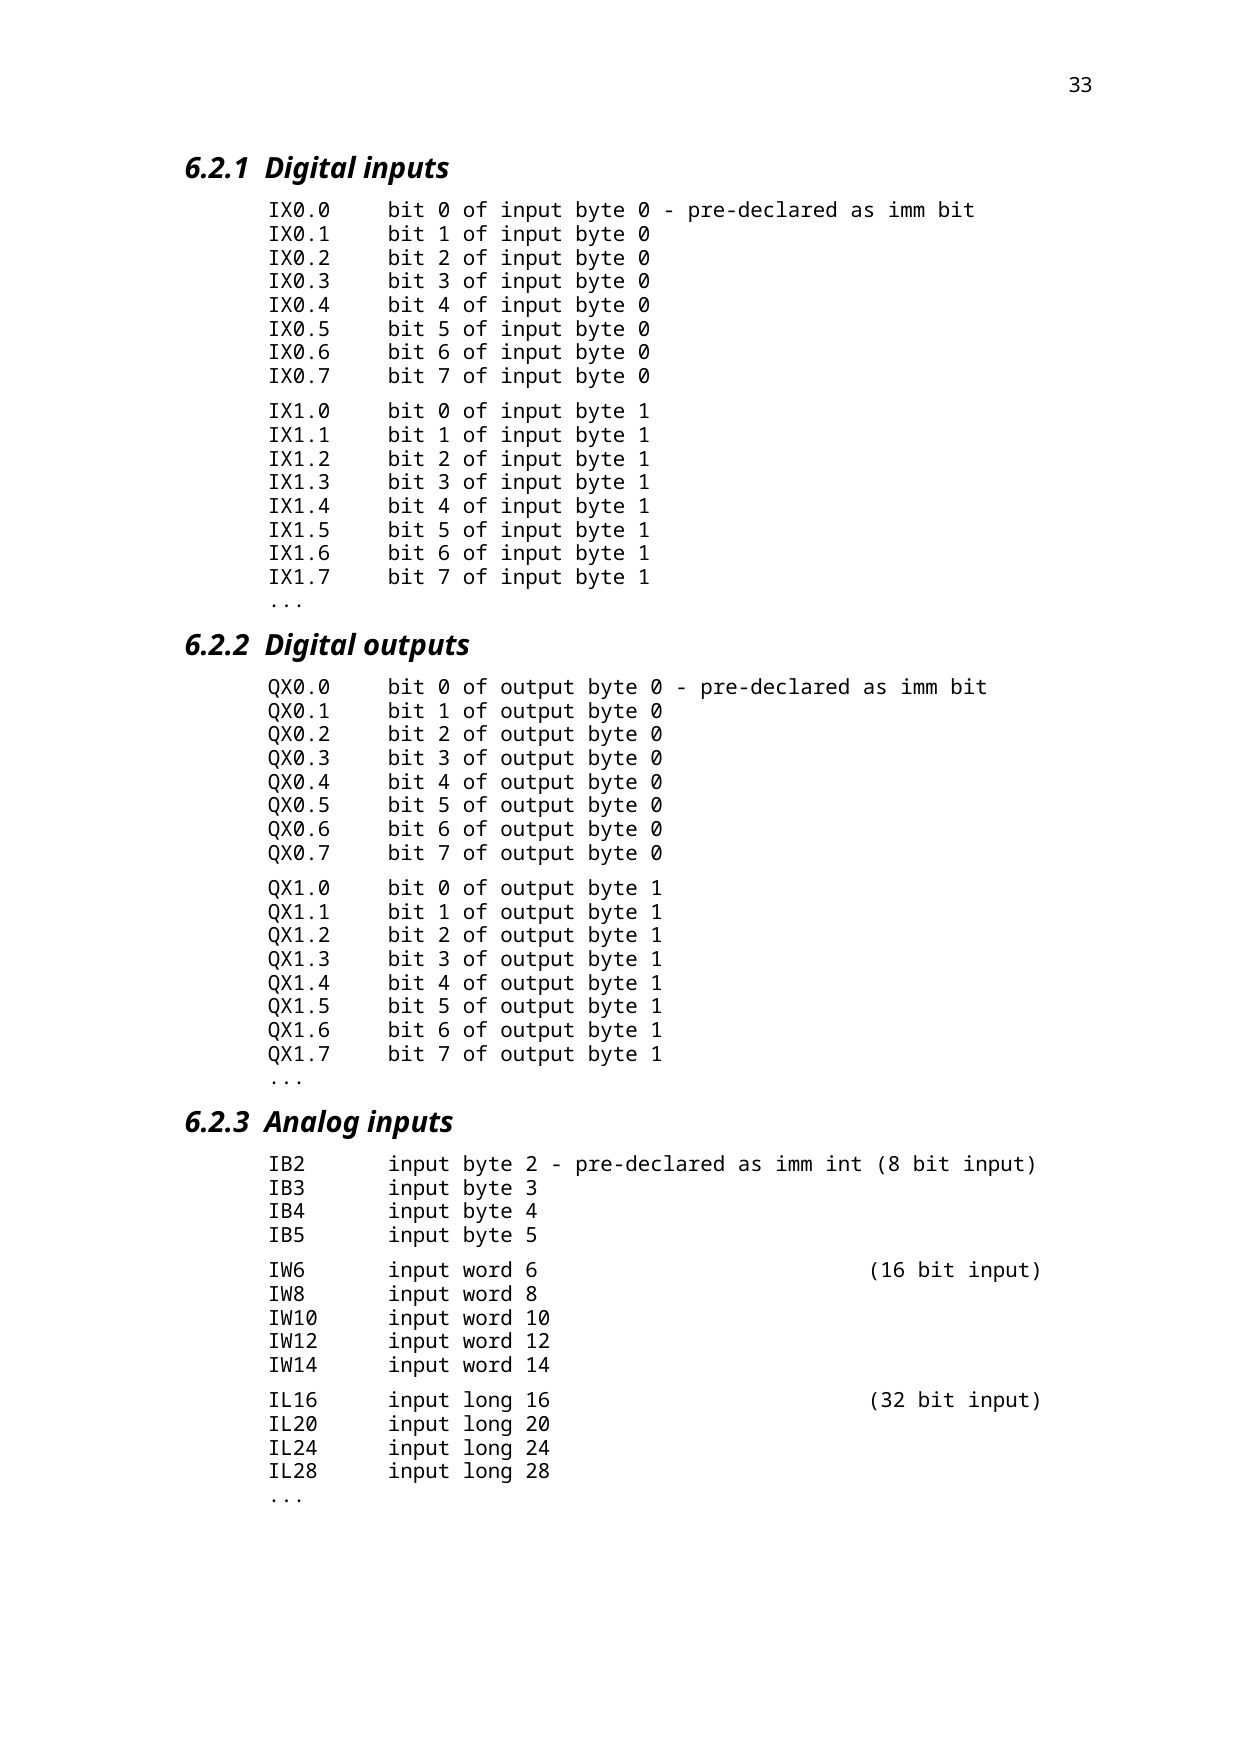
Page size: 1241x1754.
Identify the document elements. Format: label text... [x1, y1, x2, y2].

text QX1.0 bit 0 of output byte 1 QX1.1 bit 1 of output byte 1 QX1.2 bit 2 of output byte 1 QX1.3 bit 3 of output byte 1 QX1.4 bit 4 of output byte 1 QX1.5 bit 5 of output byte 1 QX1.6 bit 6 of output byte 1 QX1.7 bit 7 of output byte 1 ... [268, 877, 1092, 1089]
text IX1.0 bit 0 of input byte 1 IX1.1 bit 1 of input byte 1 IX1.2 bit 2 of input byte 1 IX1.3 bit 3 of input byte 1 IX1.4 bit 4 of input byte 1 IX1.5 bit 5 of input byte 1 IX1.6 bit 6 of input byte 1 IX1.7 bit 7 of input byte 1 ... [268, 400, 1092, 613]
text IX0.0 bit 0 of input byte 0 - pre-declared as imm bit IX0.1 bit 1 of input byte 0 IX0.2 bit 2 of input byte 0 IX0.3 bit 3 of input byte 0 IX0.4 bit 4 of input byte 0 IX0.5 bit 5 of input byte 0 IX0.6 bit 6 of input byte 0 IX0.7 bit 7 of input byte 0 [268, 199, 1092, 388]
text IB2 input byte 2 - pre-declared as imm int (8 bit input) IB3 input byte 3 IB4 input byte 4 IB5 input byte 5 [268, 1152, 1092, 1247]
subtitle Digital outputs [184, 624, 1092, 664]
text QX0.0 bit 0 of output byte 0 - pre-declared as imm bit QX0.1 bit 1 of output byte 0 QX0.2 bit 2 of output byte 0 QX0.3 bit 3 of output byte 0 QX0.4 bit 4 of output byte 0 QX0.5 bit 5 of output byte 0 QX0.6 bit 6 of output byte 0 QX0.7 bit 7 of output byte 0 [268, 676, 1092, 865]
text IL16 input long 16 (32 bit input) IL20 input long 20 IL24 input long 24 IL28 input long 28 ... [268, 1389, 1092, 1507]
subtitle Analog inputs [184, 1101, 1092, 1141]
subtitle Digital inputs [184, 148, 1092, 187]
text IW6 input word 6 (16 bit input) IW8 input word 8 IW10 input word 10 IW12 input word 12 IW14 input word 14 [268, 1259, 1092, 1377]
